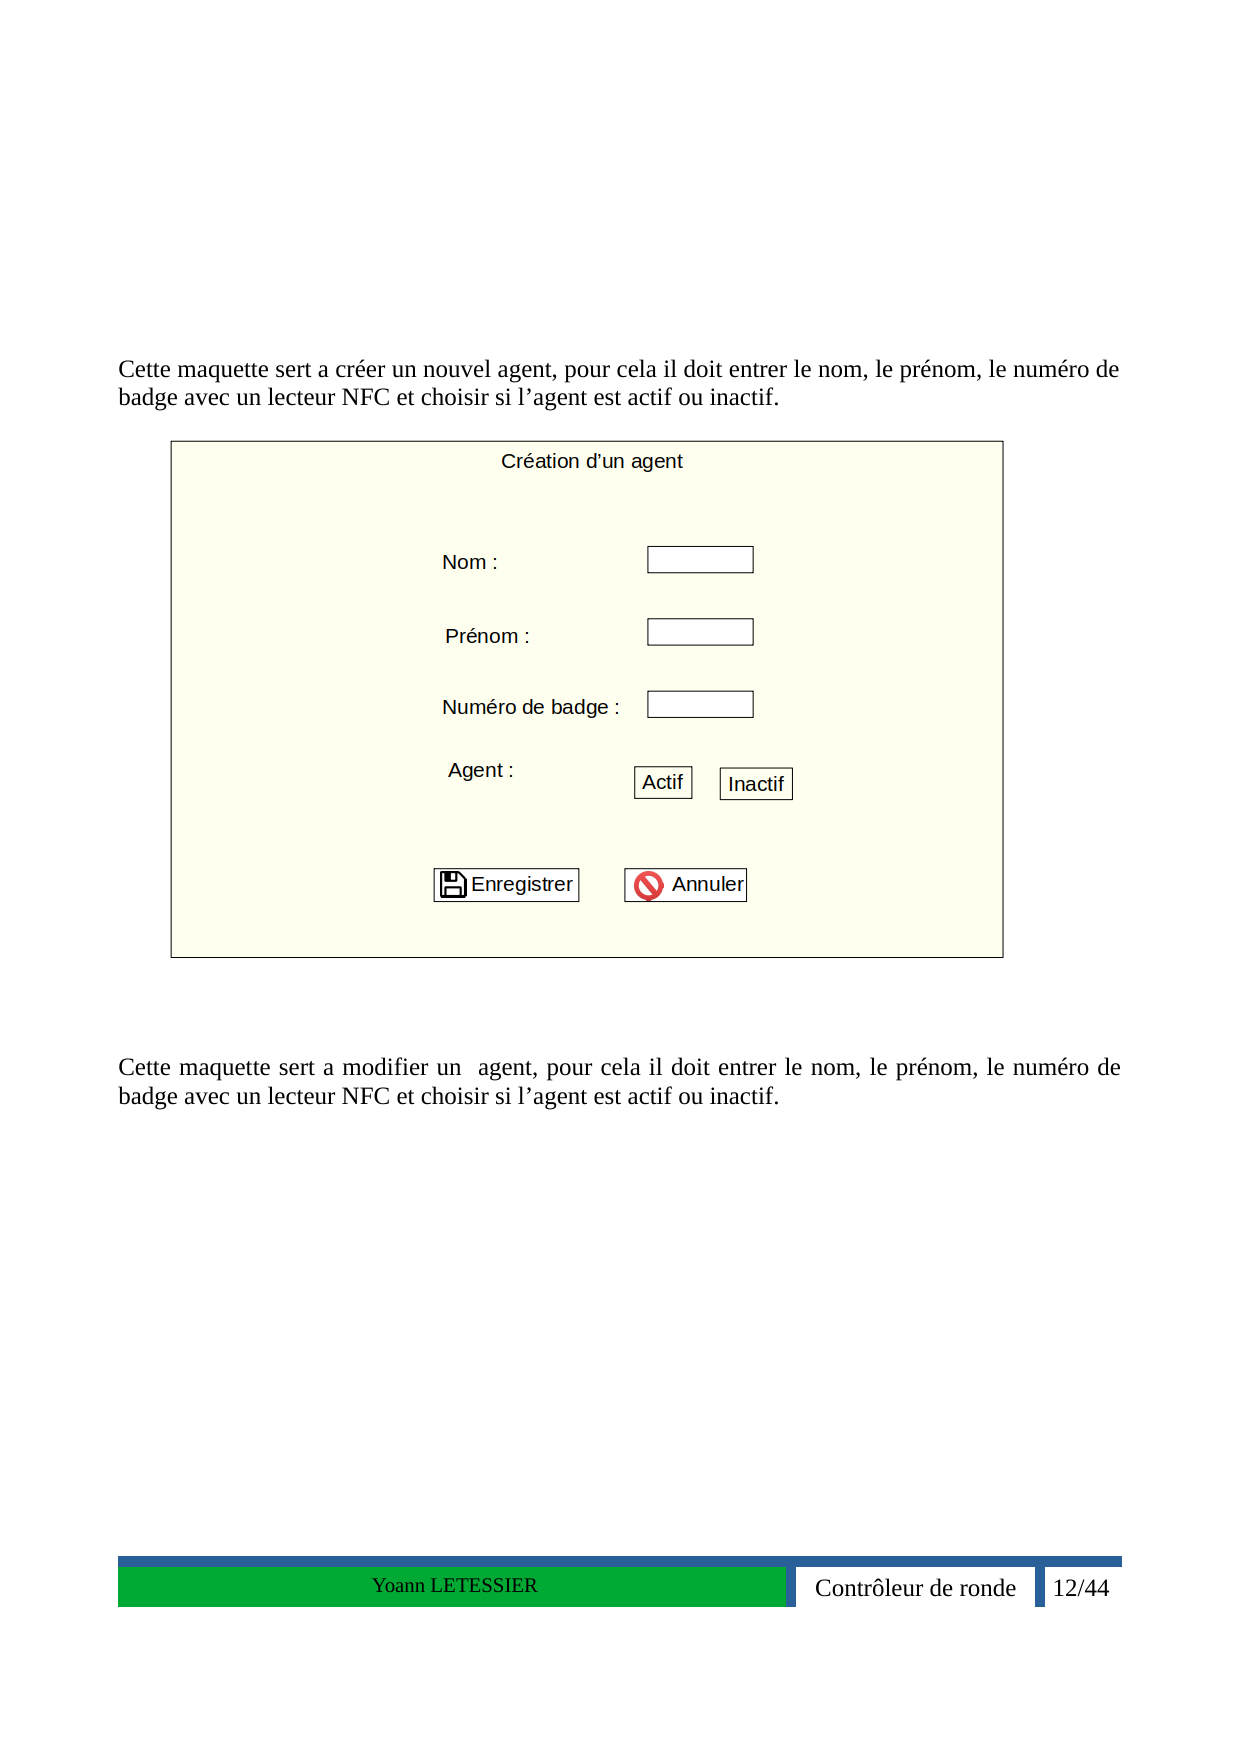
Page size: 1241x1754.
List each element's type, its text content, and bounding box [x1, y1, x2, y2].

text Cette maquette sert a modifier un agent, pour cela il doit entrer le nom, le prénom, le numéro de badge avec un lecteur NFC et choisir si l’agent est actif ou inactif. [118, 1052, 1122, 1109]
text Cette maquette sert a créer un nouvel agent, pour cela il doit entrer le nom, le prénom, le numéro de badge avec un lecteur NFC et choisir si l’agent est actif ou inactif. [118, 354, 1122, 411]
picture [155, 438, 1013, 966]
